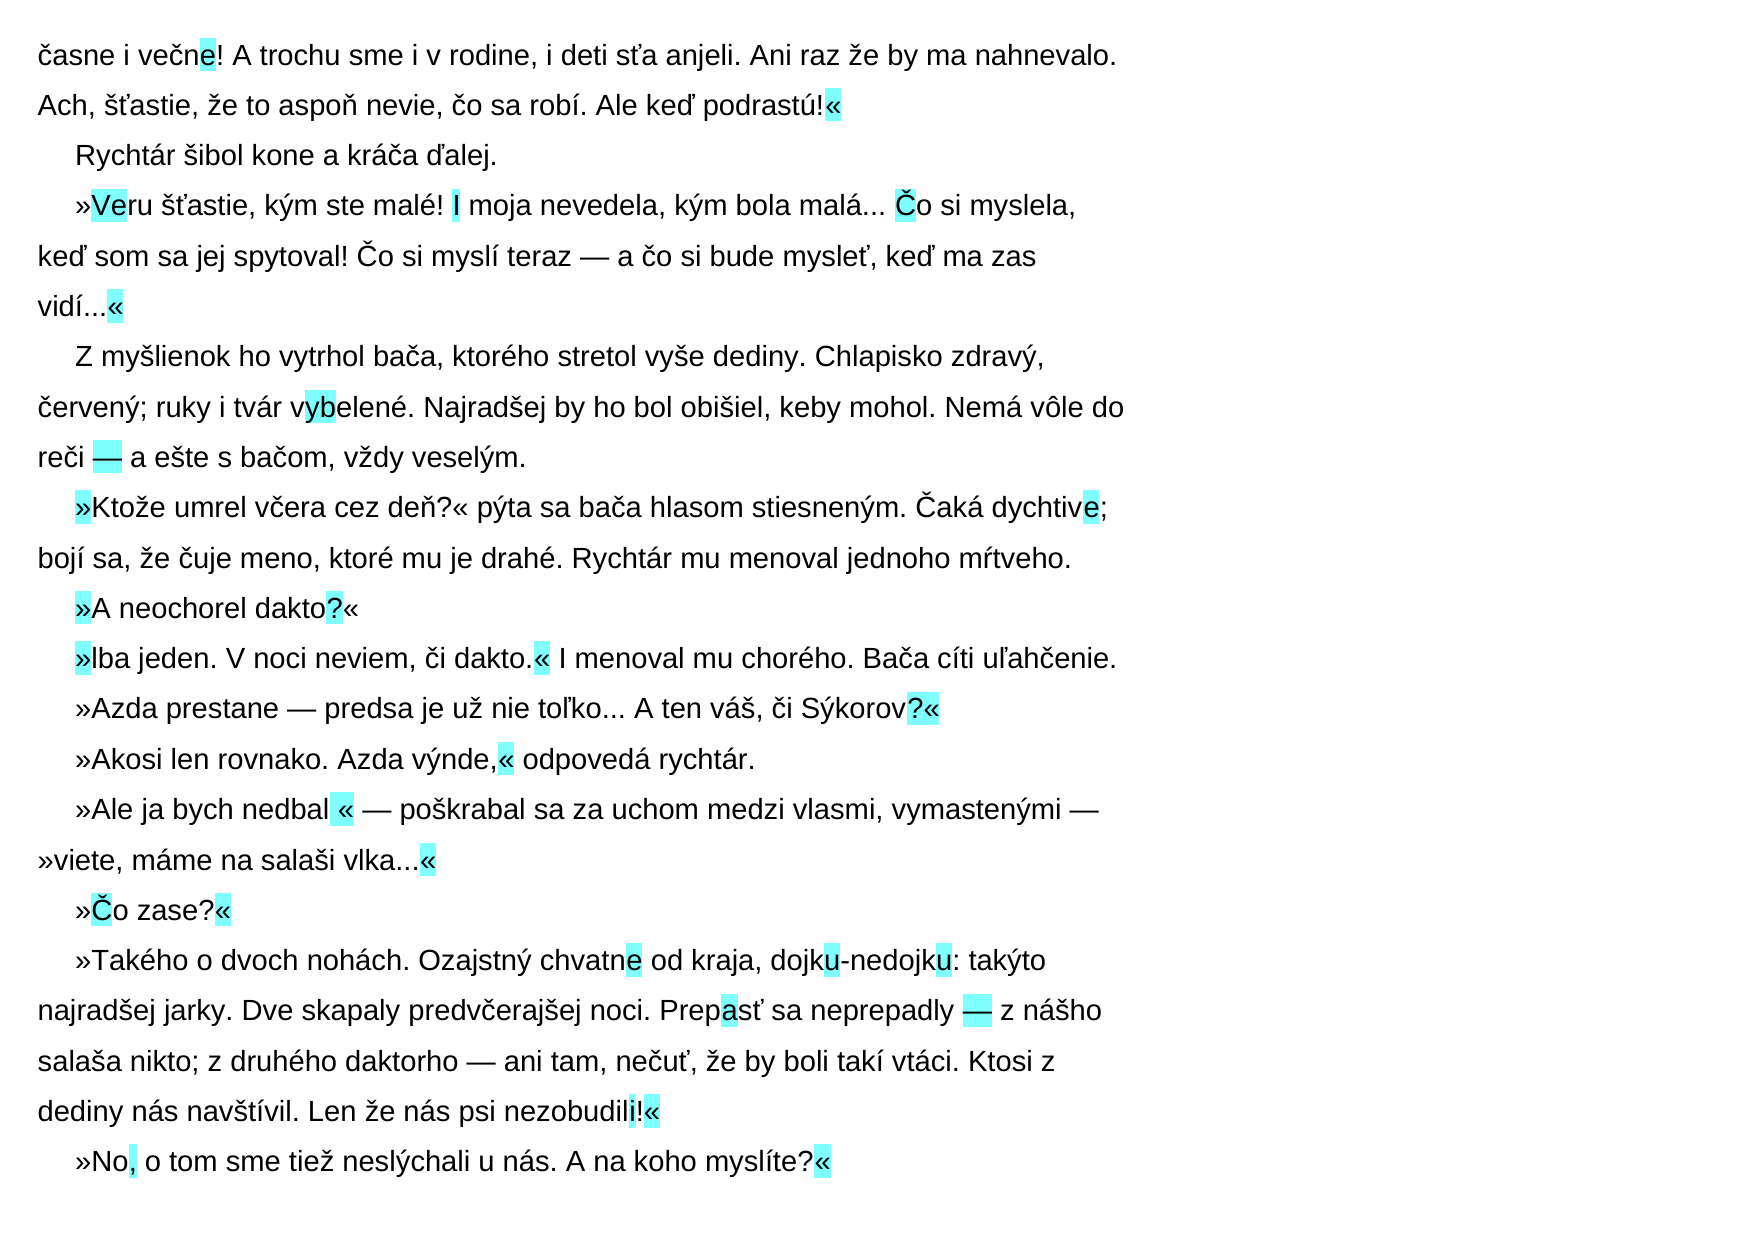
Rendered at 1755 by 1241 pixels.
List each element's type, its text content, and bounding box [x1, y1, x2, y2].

text »lba jeden. V noci neviem, či dakto.« I menoval mu chorého. Bača cíti uľahčenie. [37, 641, 1130, 675]
text »Takého o dvoch nohách. Ozajstný chvatne od kraja, dojku-nedojku: takýto najradšej jarky. Dve skapaly predvčerajšej noci. Prepasť sa neprepadly — z nášho salaša nikto; z druhého daktorho — ani tam, nečuť, že by boli takí vtáci. Ktosi z dediny nás navštívil. Len že nás psi nezobudili!« [37, 943, 1130, 1128]
text »Akosi len rovnako. Azda výnde,« odpovedá rychtár. [37, 742, 1130, 775]
text »A neochorel dakto?« [37, 591, 1130, 624]
text Z myšlienok ho vytrhol bača, ktorého stretol vyše dediny. Chlapisko zdravý, červený; ruky i tvár vybelené. Najradšej by ho bol obišiel, keby mohol. Nemá vôle do reči — a ešte s bačom, vždy veselým. [37, 339, 1130, 473]
text »No, o tom sme tiež neslýchali u nás. A na koho myslíte?« [37, 1144, 1130, 1178]
text časne i večne! A trochu sme i v rodine, i deti sťa anjeli. Ani raz že by ma nahnevalo. Ach, šťastie, že to aspoň nevie, čo sa robí. Ale keď podrastú!« [37, 37, 1130, 121]
text »Azda prestane — predsa je už nie toľko... A ten váš, či Sýkorov?« [37, 692, 1130, 725]
text »Veru šťastie, kým ste malé! I moja nevedela, kým bola malá... Čo si myslela, keď som sa jej spytoval! Čo si myslí teraz — a čo si bude mysleť, keď ma zas vidí...« [37, 188, 1130, 323]
text »Ktože umrel včera cez deň?« pýta sa bača hlasom stiesneným. Čaká dychtive; bojí sa, že čuje meno, ktoré mu je drahé. Rychtár mu menoval jednoho mŕtveho. [37, 490, 1130, 574]
text »Ale ja bych nedbal « — poškrabal sa za uchom medzi vlasmi, vymastenými — »viete, máme na salaši vlka...« [37, 792, 1130, 876]
text »Čo zase?« [37, 893, 1130, 926]
text Rychtár šibol kone a kráča ďalej. [37, 138, 1130, 172]
